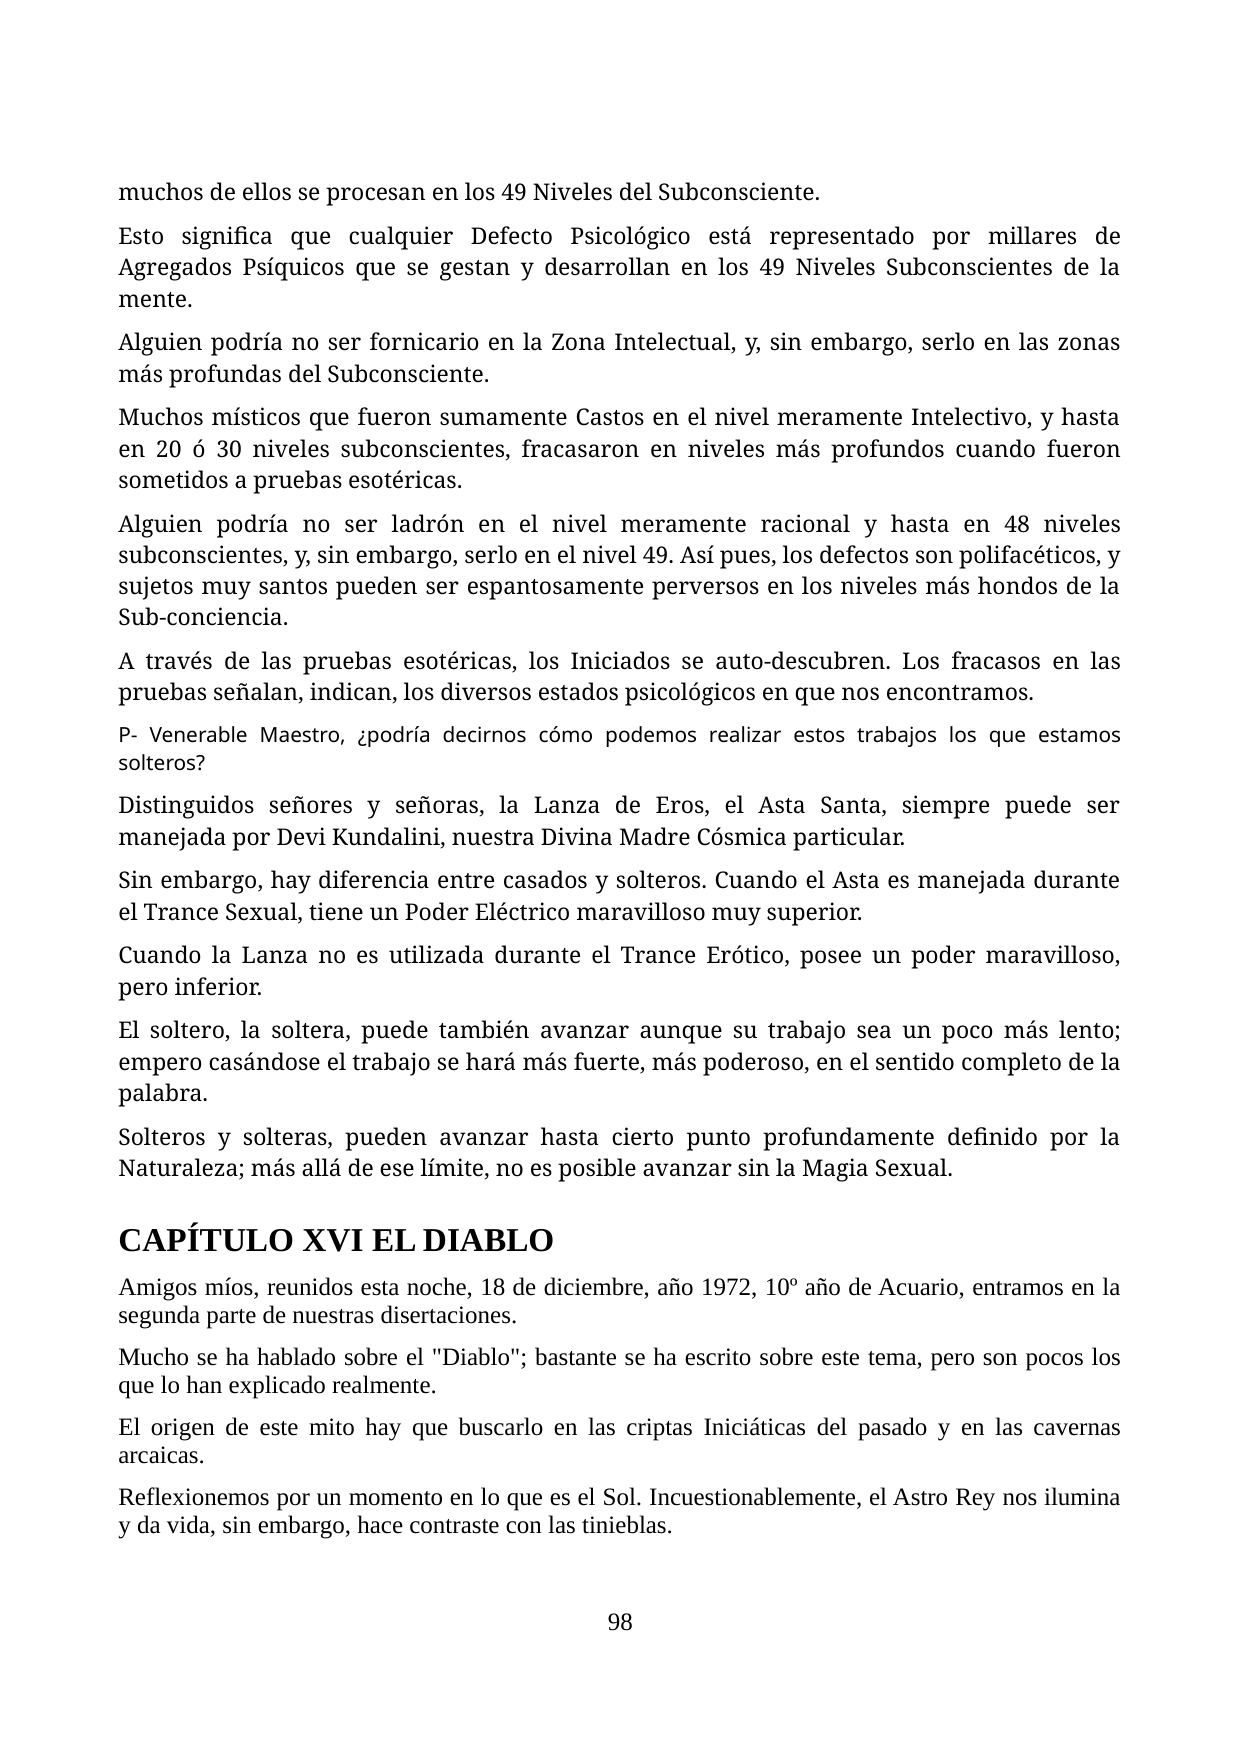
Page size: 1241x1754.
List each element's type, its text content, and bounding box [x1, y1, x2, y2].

text A través de las pruebas esotéricas, los Iniciados se auto-descubren. Los fracasos en las pruebas señalan, indican, los diversos estados psicológicos en que nos encontramos. [118, 645, 1122, 708]
text Mucho se ha hablado sobre el "Diablo"; bastante se ha escrito sobre este tema, pero son pocos los que lo han explicado realmente. [118, 1342, 1122, 1399]
subtitle CAPÍTULO XVI EL DIABLO [118, 1221, 1122, 1259]
text El soltero, la soltera, puede también avanzar aunque su trabajo sea un poco más lento; empero casándose el trabajo se hará más fuerte, más poderoso, en el sentido completo de la palabra. [118, 1014, 1122, 1108]
text Cuando la Lanza no es utilizada durante el Trance Erótico, posee un poder maravilloso, pero inferior. [118, 939, 1122, 1002]
text Solteros y solteras, pueden avanzar hasta cierto punto profundamente definido por la Naturaleza; más allá de ese límite, no es posible avanzar sin la Magia Sexual. [118, 1121, 1122, 1183]
text Amigos míos, reunidos esta noche, 18 de diciembre, año 1972, 10º año de Acuario, entramos en la segunda parte de nuestras disertaciones. [118, 1272, 1122, 1329]
text Reflexionemos por un momento en lo que es el Sol. Incuestionablemente, el Astro Rey nos ilumina y da vida, sin embargo, hace contraste con las tinieblas. [118, 1482, 1122, 1539]
text Distinguidos señores y señoras, la Lanza de Eros, el Asta Santa, siempre puede ser manejada por Devi Kundalini, nuestra Divina Madre Cósmica particular. [118, 789, 1122, 852]
text muchos de ellos se procesan en los 49 Niveles del Subconsciente. [118, 176, 1122, 208]
text Alguien podría no ser fornicario en la Zona Intelectual, y, sin embargo, serlo en las zonas más profundas del Subconsciente. [118, 326, 1122, 389]
text Esto significa que cualquier Defecto Psicológico está representado por millares de Agregados Psíquicos que se gestan y desarrollan en los 49 Niveles Subconscientes de la mente. [118, 220, 1122, 314]
text Muchos místicos que fueron sumamente Castos en el nivel meramente Intelectivo, y hasta en 20 ó 30 niveles subconscientes, fracasaron en niveles más profundos cuando fueron sometidos a pruebas esotéricas. [118, 401, 1122, 495]
text P- Venerable Maestro, ¿podría decirnos cómo podemos realizar estos trabajos los que estamos solteros? [118, 720, 1122, 777]
text Sin embargo, hay diferencia entre casados y solteros. Cuando el Asta es manejada durante el Trance Sexual, tiene un Poder Eléctrico maravilloso muy superior. [118, 864, 1122, 927]
text Alguien podría no ser ladrón en el nivel meramente racional y hasta en 48 niveles subconscientes, y, sin embargo, serlo en el nivel 49. Así pues, los defectos son polifacéticos, y sujetos muy santos pueden ser espantosamente perversos en los niveles más hondos de la Sub-conciencia. [118, 508, 1122, 633]
text El origen de este mito hay que buscarlo en las criptas Iniciáticas del pasado y en las cavernas arcaicas. [118, 1412, 1122, 1469]
